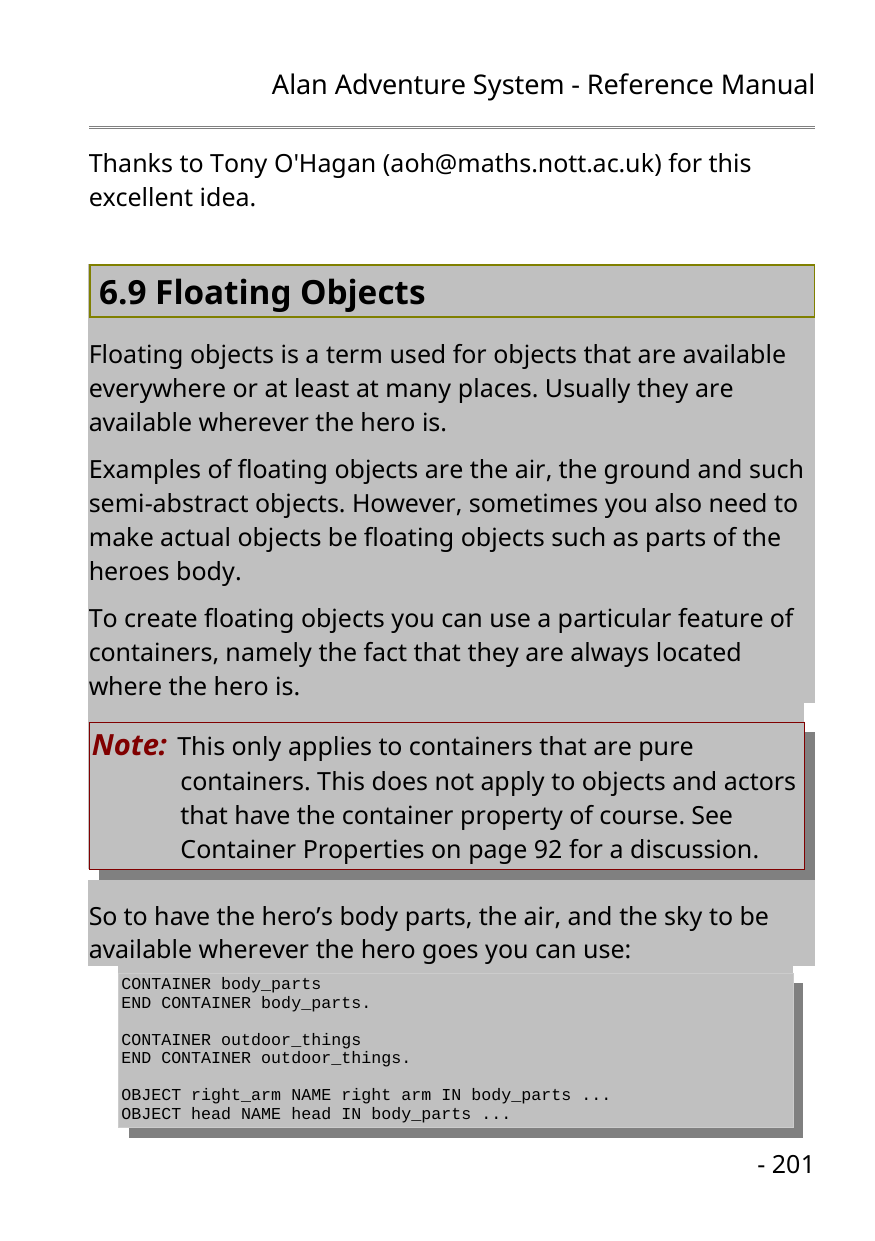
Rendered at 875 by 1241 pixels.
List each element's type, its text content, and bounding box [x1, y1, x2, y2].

text CONTAINER body_parts END CONTAINER body_parts. CONTAINER outdoor_things END CONTAINER outdoor_things. OBJECT right_arm NAME right arm IN body_parts ... OBJECT head NAME head IN body_parts ... [119, 974, 793, 1127]
text Floating objects is a term used for objects that are available everywhere or at least at many places. Usually they are available wherever the hero is. [88, 337, 815, 439]
text Examples of floating objects are the air, the ground and such semi-abstract objects. However, sometimes you also need to make actual objects be floating objects such as parts of the heroes body. [88, 452, 815, 588]
text To create floating objects you can use a particular feature of containers, name­ly the fact that they are always located where the hero is. [88, 601, 815, 703]
text So to have the hero’s body parts, the air, and the sky to be available wher­ever the hero goes you can use: [88, 898, 815, 966]
list This only applies to containers that are pure containers. This does not apply to objects and actors that have the container property of course. See Container Properties on page 70 for a discussion. [90, 723, 804, 869]
subtitle Floating Objects [91, 266, 814, 316]
text Thanks to Tony O'Hagan (aoh@maths.nott.ac.uk) for this excellent idea. [88, 146, 815, 213]
